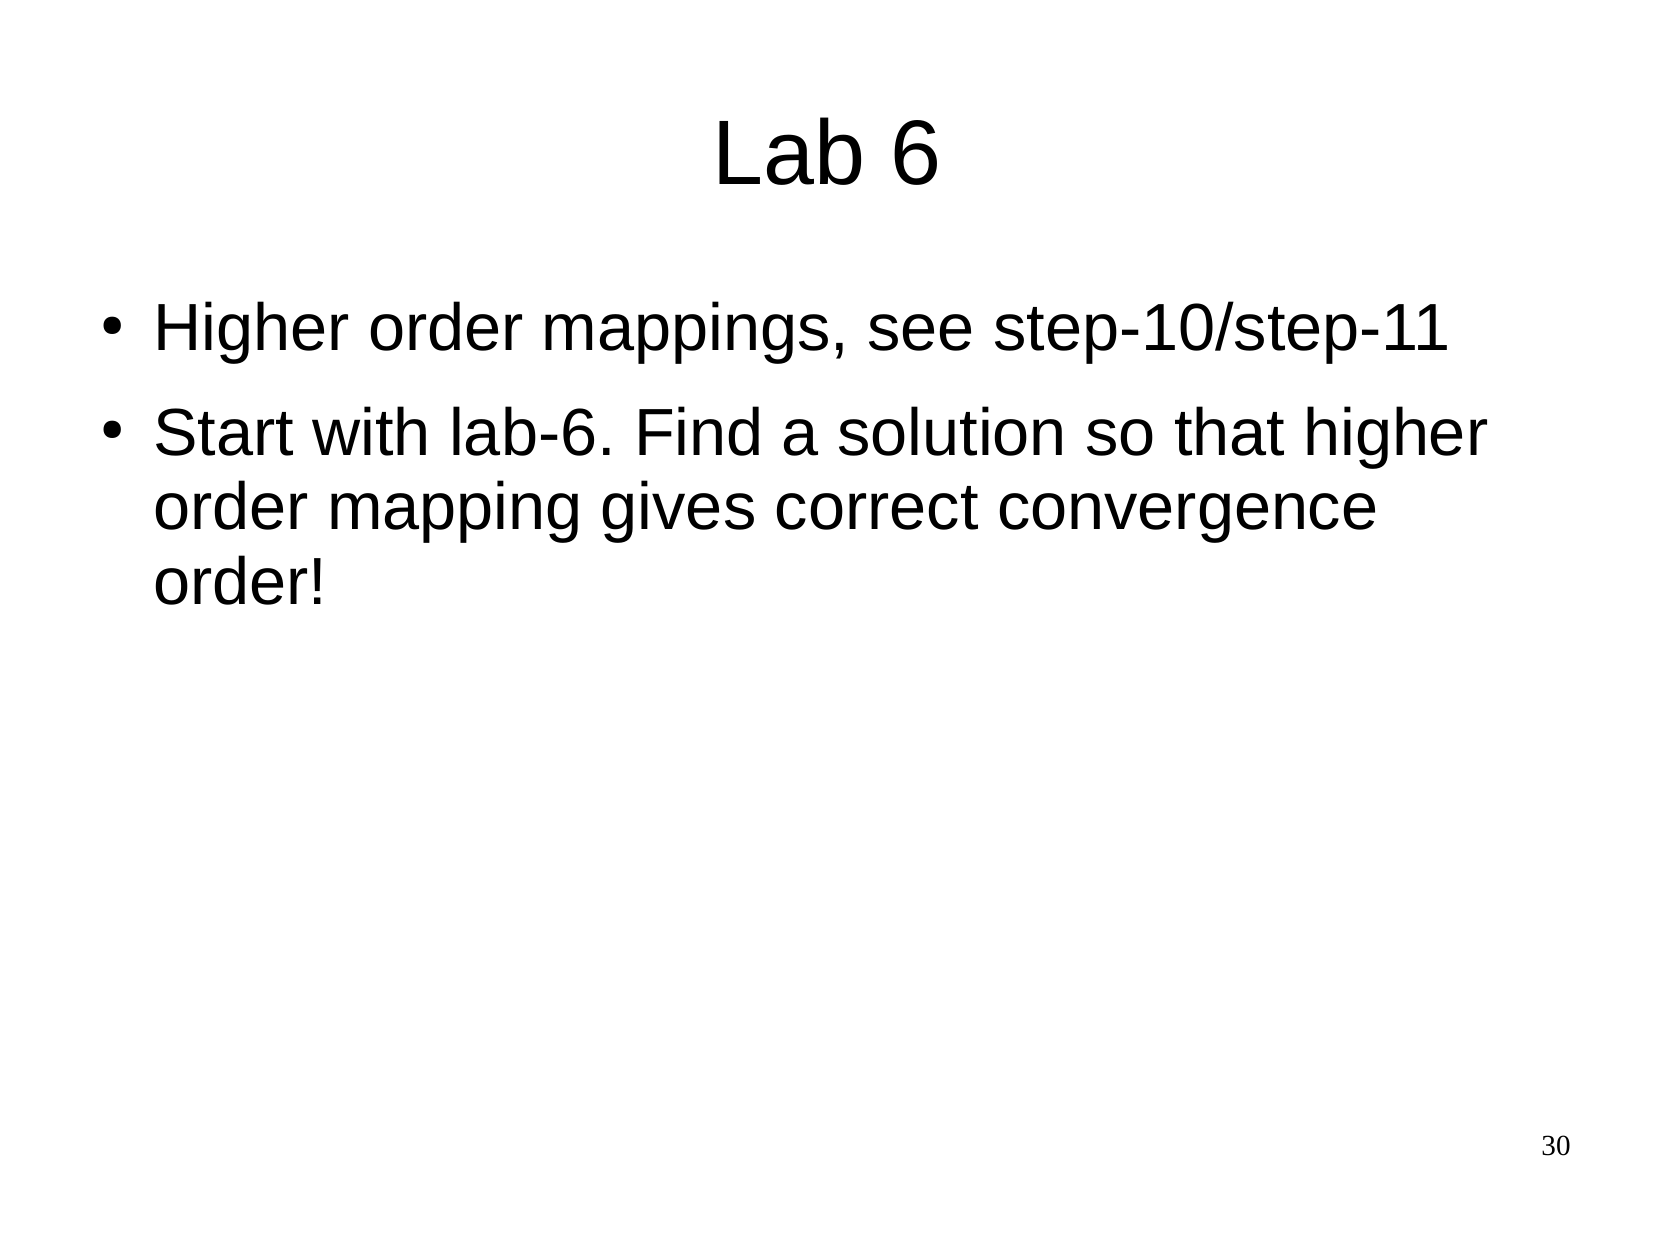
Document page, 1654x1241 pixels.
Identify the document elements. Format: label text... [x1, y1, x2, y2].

list Higher order mappings, see step-10/step-11 Start with lab-6. Find a solution so that higher order mapping gives correct convergence order! [82, 290, 1538, 1010]
title Lab 6 [82, 49, 1571, 257]
